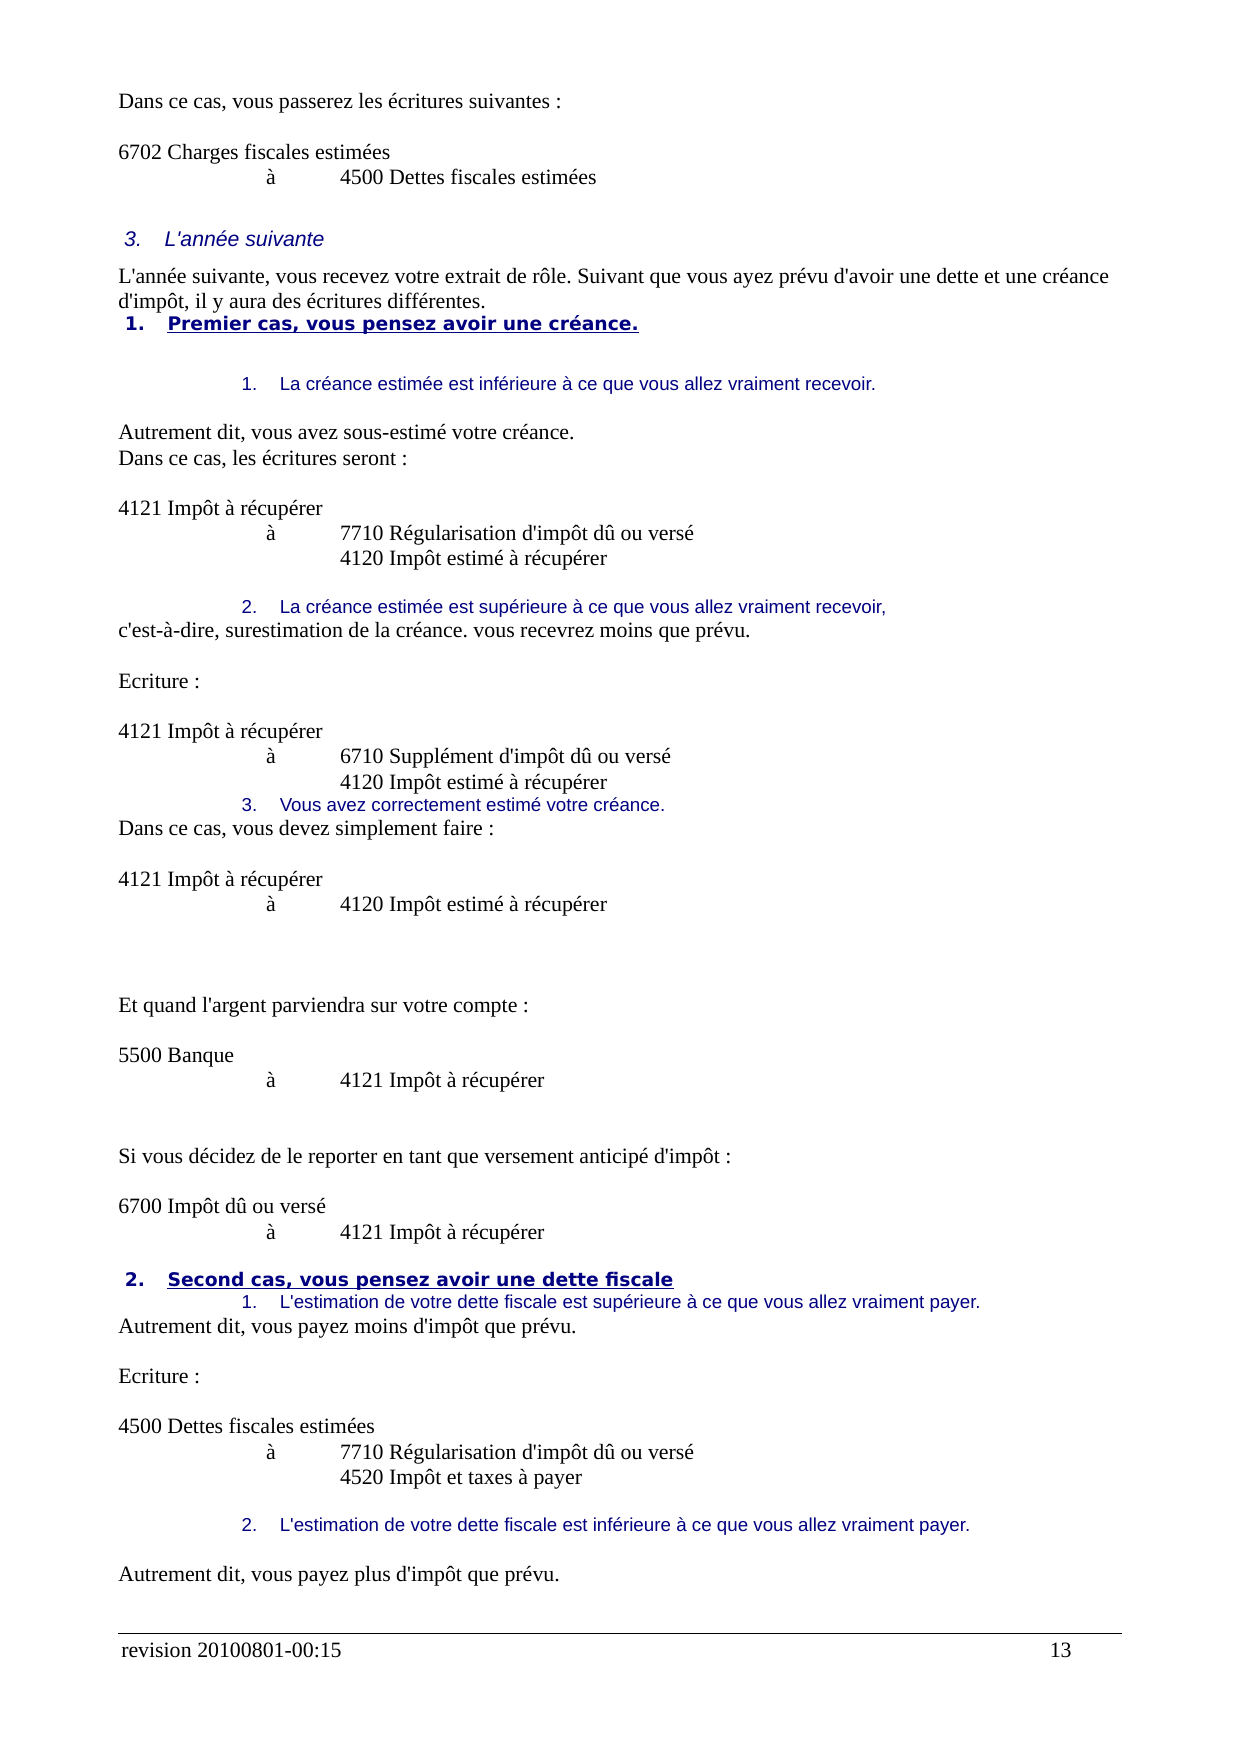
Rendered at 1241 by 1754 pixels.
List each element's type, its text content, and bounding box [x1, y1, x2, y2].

text Si vous décidez de le reporter en tant que versement anticipé d'impôt : [118, 1143, 1122, 1168]
text Autrement dit, vous payez plus d'impôt que prévu. [118, 1561, 1122, 1586]
subtitle L'estimation de votre dette fiscale est inférieure à ce que vous allez vraiment payer. [236, 1514, 1122, 1536]
subtitle L'année suivante [118, 226, 1122, 251]
text Dans ce cas, vous devez simplement faire : [118, 815, 1122, 841]
text Et quand l'argent parviendra sur votre compte : [118, 992, 1122, 1017]
subtitle La créance estimée est supérieure à ce que vous allez vraiment recevoir, [236, 596, 1122, 617]
text 4121 Impôt à récupérer [118, 718, 1122, 743]
text 6700 Impôt dû ou versé [118, 1193, 1122, 1219]
text à 4121 Impôt à récupérer [118, 1067, 1122, 1093]
subtitle Vous avez correctement estimé votre créance. [236, 794, 1122, 815]
text Dans ce cas, les écritures seront : [118, 444, 1122, 470]
text à 7710 Régularisation d'impôt dû ou versé [118, 520, 1122, 545]
text Dans ce cas, vous passerez les écritures suivantes : [118, 88, 1122, 114]
text Autrement dit, vous payez moins d'impôt que prévu. [118, 1313, 1122, 1338]
text 4120 Impôt estimé à récupérer [118, 769, 1122, 794]
subtitle Second cas, vous pensez avoir une dette fiscale [118, 1269, 1122, 1291]
text Ecriture : [118, 668, 1122, 693]
text à 4500 Dettes fiscales estimées [118, 164, 1122, 189]
text à 4121 Impôt à récupérer [118, 1219, 1122, 1244]
text 4121 Impôt à récupérer [118, 495, 1122, 520]
subtitle La créance estimée est inférieure à ce que vous allez vraiment recevoir. [236, 373, 1122, 394]
text 4120 Impôt estimé à récupérer [118, 545, 1122, 571]
text 4520 Impôt et taxes à payer [118, 1464, 1122, 1489]
text c'est-à-dire, surestimation de la créance. vous recevrez moins que prévu. [118, 617, 1122, 643]
text à 6710 Supplément d'impôt dû ou versé [118, 743, 1122, 769]
text L'année suivante, vous recevez votre extrait de rôle. Suivant que vous ayez prévu d'avoir une dette et une créance d'impôt, il y aura des écritures différentes. [118, 263, 1122, 313]
text Autrement dit, vous avez sous-estimé votre créance. [118, 419, 1122, 444]
text 4500 Dettes fiscales estimées [118, 1413, 1122, 1439]
text 5500 Banque [118, 1042, 1122, 1067]
text Ecriture : [118, 1363, 1122, 1388]
subtitle L'estimation de votre dette fiscale est supérieure à ce que vous allez vraiment payer. [236, 1291, 1122, 1313]
subtitle Premier cas, vous pensez avoir une créance. [118, 313, 1122, 335]
text à 4120 Impôt estimé à récupérer [118, 891, 1122, 916]
text 6702 Charges fiscales estimées [118, 139, 1122, 164]
text 4121 Impôt à récupérer [118, 866, 1122, 891]
text à 7710 Régularisation d'impôt dû ou versé [118, 1439, 1122, 1464]
